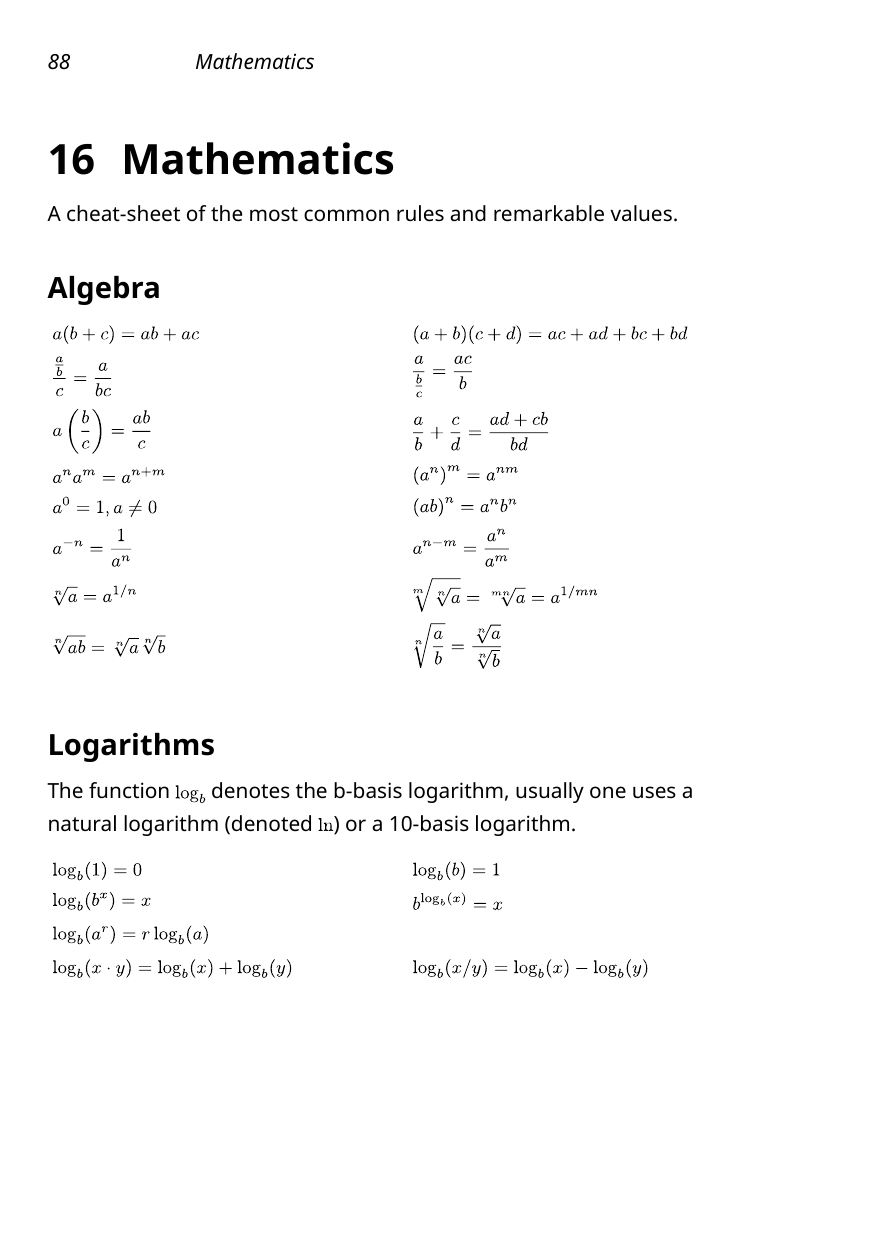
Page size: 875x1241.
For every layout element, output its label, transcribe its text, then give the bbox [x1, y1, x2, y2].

table_cell [408, 350, 768, 403]
table_cell [408, 618, 768, 674]
subtitle Logarithms [47, 724, 768, 763]
subtitle Mathematics [47, 130, 768, 187]
table_header [408, 856, 768, 886]
table_cell [408, 573, 768, 618]
table_cell [408, 523, 768, 573]
table_cell [47, 460, 407, 491]
table_cell [408, 460, 768, 491]
table_cell [47, 573, 407, 618]
table_cell [47, 523, 407, 573]
table_header [47, 856, 407, 886]
table_cell [47, 954, 407, 984]
table_cell [47, 886, 407, 916]
table_cell [408, 886, 768, 916]
text The function denotes the b-basis logarithm, usually one uses a natural logarithm (denoted ) or a 10-basis logarithm. [47, 776, 768, 837]
table_cell [47, 403, 407, 459]
subtitle Algebra [47, 267, 768, 307]
text A cheat-sheet of the most common rules and remarkable values. [47, 199, 768, 228]
table_cell [47, 618, 407, 674]
table_cell [408, 954, 768, 984]
table_cell [408, 403, 768, 459]
table_cell [408, 491, 768, 523]
table_cell [47, 350, 407, 403]
table_cell [47, 916, 407, 953]
table_header [47, 320, 407, 350]
table_cell [47, 491, 407, 523]
table_header [408, 320, 768, 350]
table_cell [408, 916, 768, 953]
